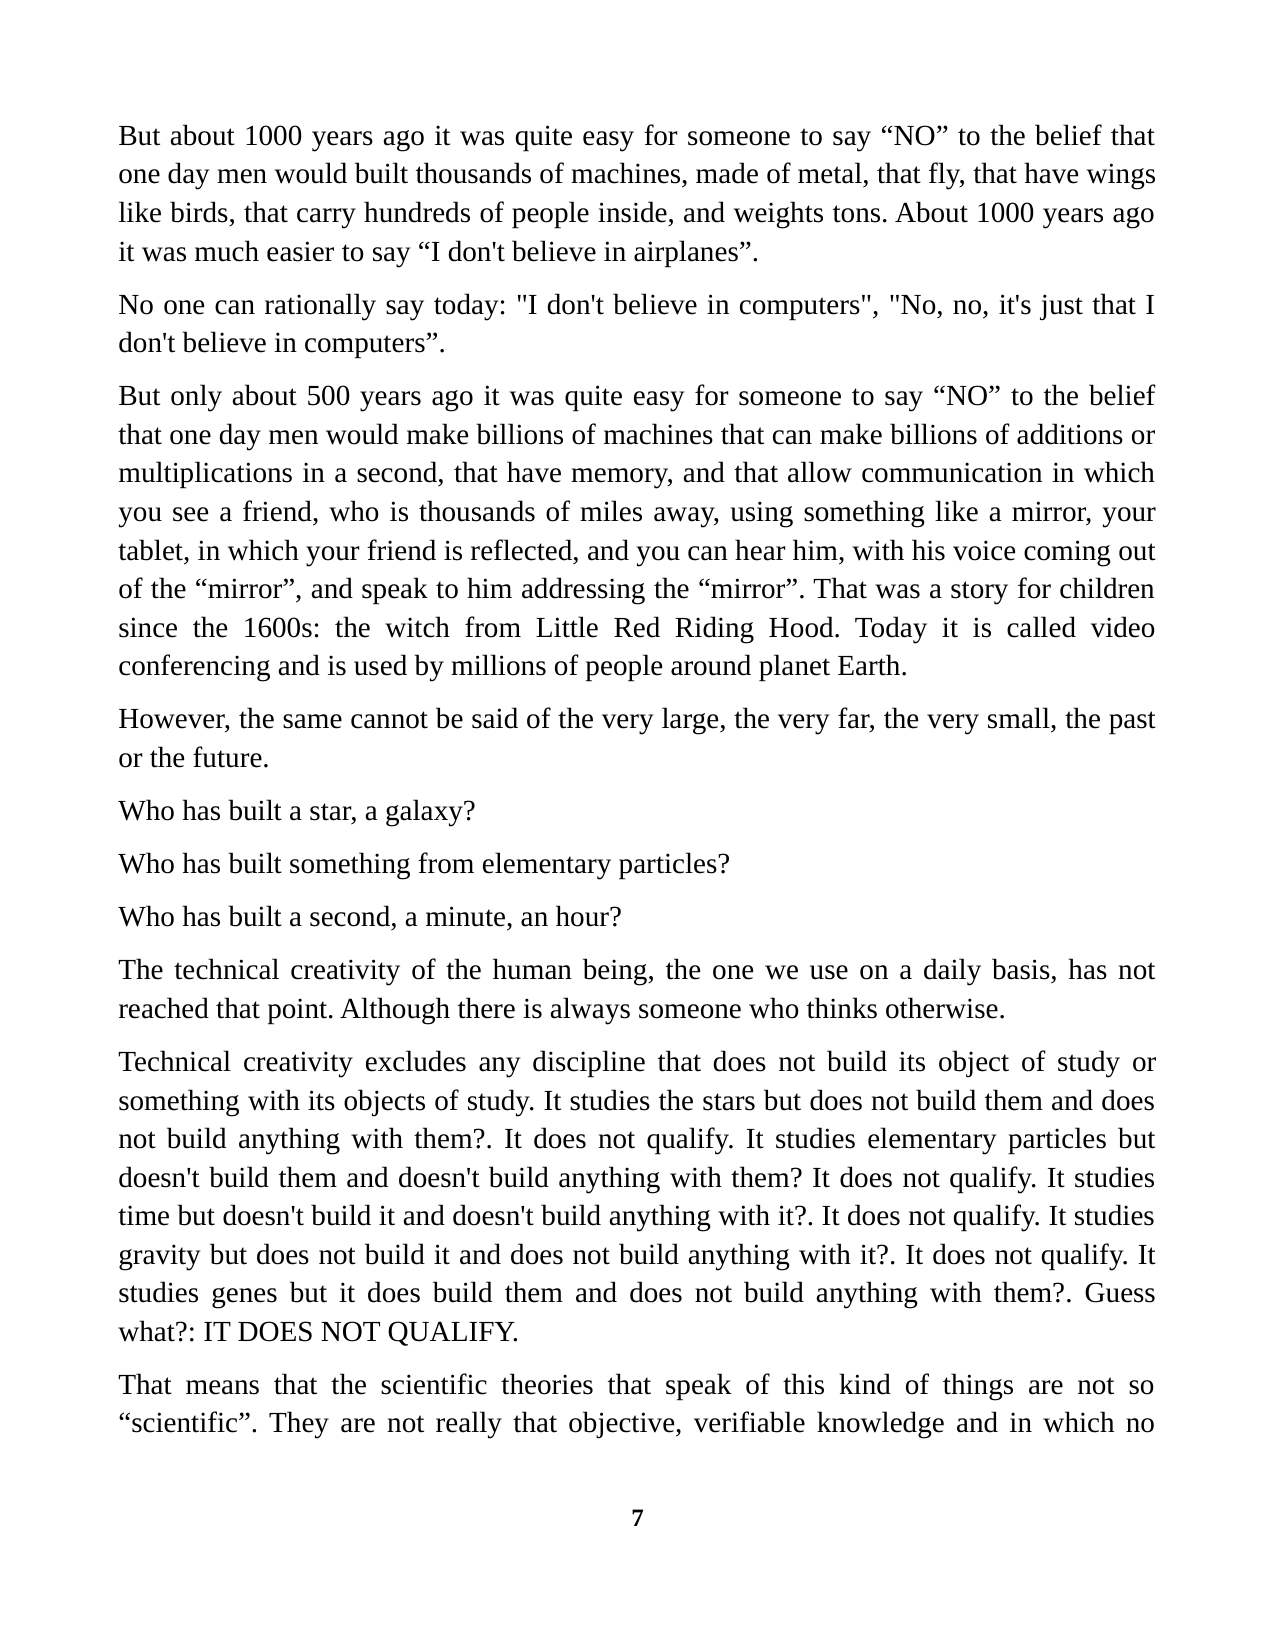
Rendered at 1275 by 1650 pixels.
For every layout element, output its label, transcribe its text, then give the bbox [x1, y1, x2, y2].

text No one can rationally say today: "I don't believe in computers", "No, no, it's just that I don't believe in computers”. [118, 287, 1157, 359]
text The technical creativity of the human being, the one we use on a daily basis, has not reached that point. Although there is always someone who thinks otherwise. [118, 952, 1157, 1024]
text Who has built something from elementary particles? [118, 846, 1157, 880]
text Technical creativity excludes any discipline that does not build its object of study or something with its objects of study. It studies the stars but does not build them and does not build anything with them?. It does not qualify. It studies elementary particles but doesn't build them and doesn't build anything with them? It does not qualify. It studies time but doesn't build it and doesn't build anything with it?. It does not qualify. It studies gravity but does not build it and does not build anything with it?. It does not qualify. It studies genes but it does build them and does not build anything with them?. Guess what?: IT DOES NOT QUALIFY. [118, 1044, 1157, 1347]
text But about 1000 years ago it was quite easy for someone to say “NO” to the belief that one day men would built thousands of machines, made of metal, that fly, that have wings like birds, that carry hundreds of people inside, and weights tons. About 1000 years ago it was much easier to say “I don't believe in airplanes”. [118, 118, 1157, 267]
text That means that the scientific theories that speak of this kind of things are not so “scientific”. They are not really that objective, verifiable knowledge and in which no [118, 1367, 1157, 1439]
text Who has built a star, a galaxy? [118, 793, 1157, 827]
text But only about 500 years ago it was quite easy for someone to say “NO” to the belief that one day men would make billions of machines that can make billions of additions or multiplications in a second, that have memory, and that allow communication in which you see a friend, who is thousands of miles away, using something like a mirror, your tablet, in which your friend is reflected, and you can hear him, with his voice coming out of the “mirror”, and speak to him addressing the “mirror”. That was a story for children since the 1600s: the witch from Little Red Riding Hood. Today it is called video conferencing and is used by millions of people around planet Earth. [118, 378, 1157, 682]
text However, the same cannot be said of the very large, the very far, the very small, the past or the future. [118, 701, 1157, 773]
text Who has built a second, a minute, an hour? [118, 899, 1157, 933]
